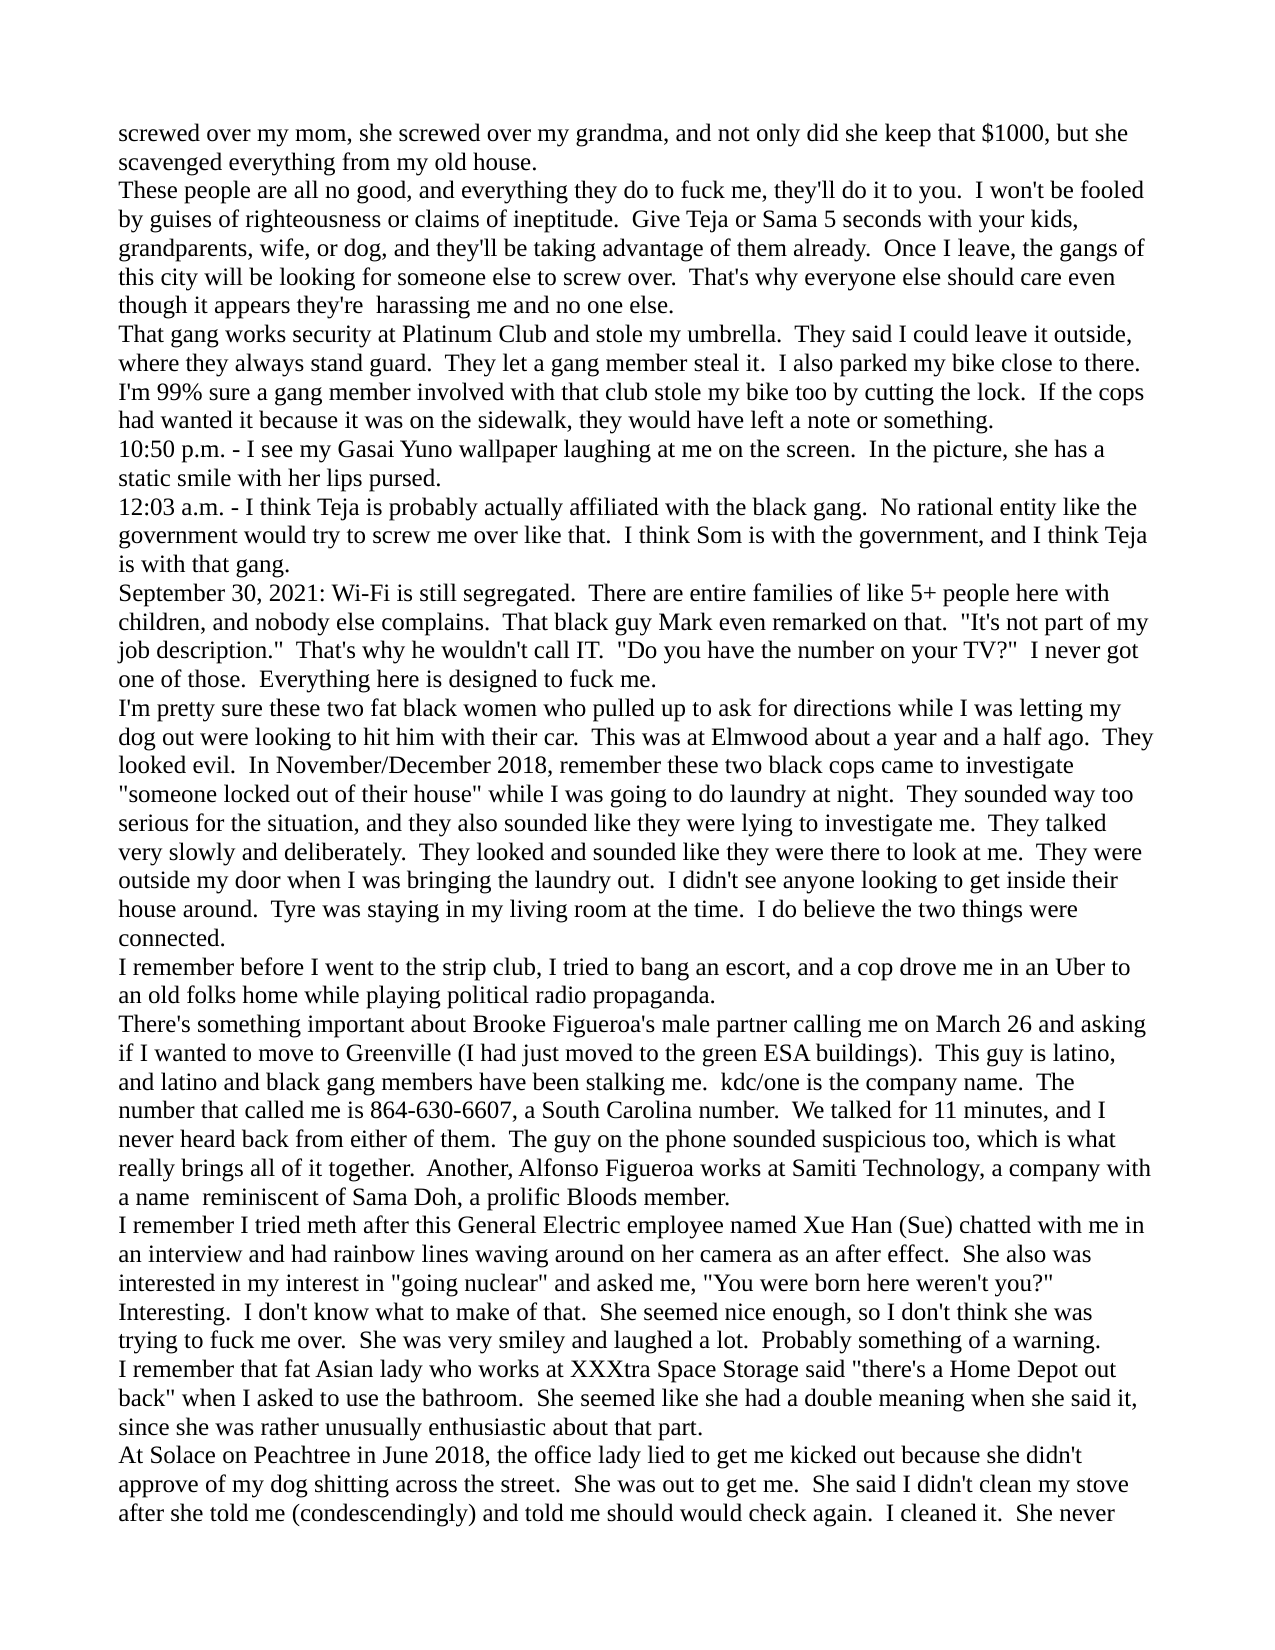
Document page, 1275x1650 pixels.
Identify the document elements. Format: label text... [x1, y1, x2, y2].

text 10:50 p.m. - I see my Gasai Yuno wallpaper laughing at me on the screen. In the picture, she has a static smile with her lips pursed. [118, 434, 1157, 492]
text There's something important about Brooke Figueroa's male partner calling me on March 26 and asking if I wanted to move to Greenville (I had just moved to the green ESA buildings). This guy is latino, and latino and black gang members have been stalking me. kdc/one is the company name. The number that called me is 864-630-6607, a South Carolina number. We talked for 11 minutes, and I never heard back from either of them. The guy on the phone sounded suspicious too, which is what really brings all of it together. Another, Alfonso Figueroa works at Samiti Technology, a company with a name reminiscent of Sama Doh, a prolific Bloods member. [118, 1009, 1157, 1211]
text I remember before I went to the strip club, I tried to bang an escort, and a cop drove me in an Uber to an old folks home while playing political radio propaganda. [118, 952, 1157, 1009]
text 12:03 a.m. - I think Teja is probably actually affiliated with the black gang. No rational entity like the government would try to screw me over like that. I think Som is with the government, and I think Teja is with that gang. [118, 492, 1157, 578]
text These people are all no good, and everything they do to fuck me, they'll do it to you. I won't be fooled by guises of righteousness or claims of ineptitude. Give Teja or Sama 5 seconds with your kids, grandparents, wife, or dog, and they'll be taking advantage of them already. Once I leave, the gangs of this city will be looking for someone else to screw over. That's why everyone else should care even though it appears they're harassing me and no one else. [118, 176, 1157, 319]
text September 30, 2021: Wi-Fi is still segregated. There are entire families of like 5+ people here with children, and nobody else complains. That black guy Mark even remarked on that. "It's not part of my job description." That's why he wouldn't call IT. "Do you have the number on your TV?" I never got one of those. Everything here is designed to fuck me. [118, 578, 1157, 693]
text That gang works security at Platinum Club and stole my umbrella. They said I could leave it outside, where they always stand guard. They let a gang member steal it. I also parked my bike close to there. I'm 99% sure a gang member involved with that club stole my bike too by cutting the lock. If the cops had wanted it because it was on the sidewalk, they would have left a note or something. [118, 319, 1157, 434]
text I remember I tried meth after this General Electric employee named Xue Han (Sue) chatted with me in an interview and had rainbow lines waving around on her camera as an after effect. She also was interested in my interest in "going nuclear" and asked me, "You were born here weren't you?" Interesting. I don't know what to make of that. She seemed nice enough, so I don't think she was trying to fuck me over. She was very smiley and laughed a lot. Probably something of a warning. [118, 1211, 1157, 1354]
text I remember that fat Asian lady who works at XXXtra Space Storage said "there's a Home Depot out back" when I asked to use the bathroom. She seemed like she had a double meaning when she said it, since she was rather unusually enthusiastic about that part. [118, 1354, 1157, 1441]
text screwed over my mom, she screwed over my grandma, and not only did she keep that $1000, but she scavenged everything from my old house. [118, 118, 1157, 176]
text At Solace on Peachtree in June 2018, the office lady lied to get me kicked out because she didn't approve of my dog shitting across the street. She was out to get me. She said I didn't clean my stove after she told me (condescendingly) and told me should would check again. I cleaned it. She never [118, 1441, 1157, 1527]
text I'm pretty sure these two fat black women who pulled up to ask for directions while I was letting my dog out were looking to hit him with their car. This was at Elmwood about a year and a half ago. They looked evil. In November/December 2018, remember these two black cops came to investigate "someone locked out of their house" while I was going to do laundry at night. They sounded way too serious for the situation, and they also sounded like they were lying to investigate me. They talked very slowly and deliberately. They looked and sounded like they were there to look at me. They were outside my door when I was bringing the laundry out. I didn't see anyone looking to get inside their house around. Tyre was staying in my living room at the time. I do believe the two things were connected. [118, 693, 1157, 952]
